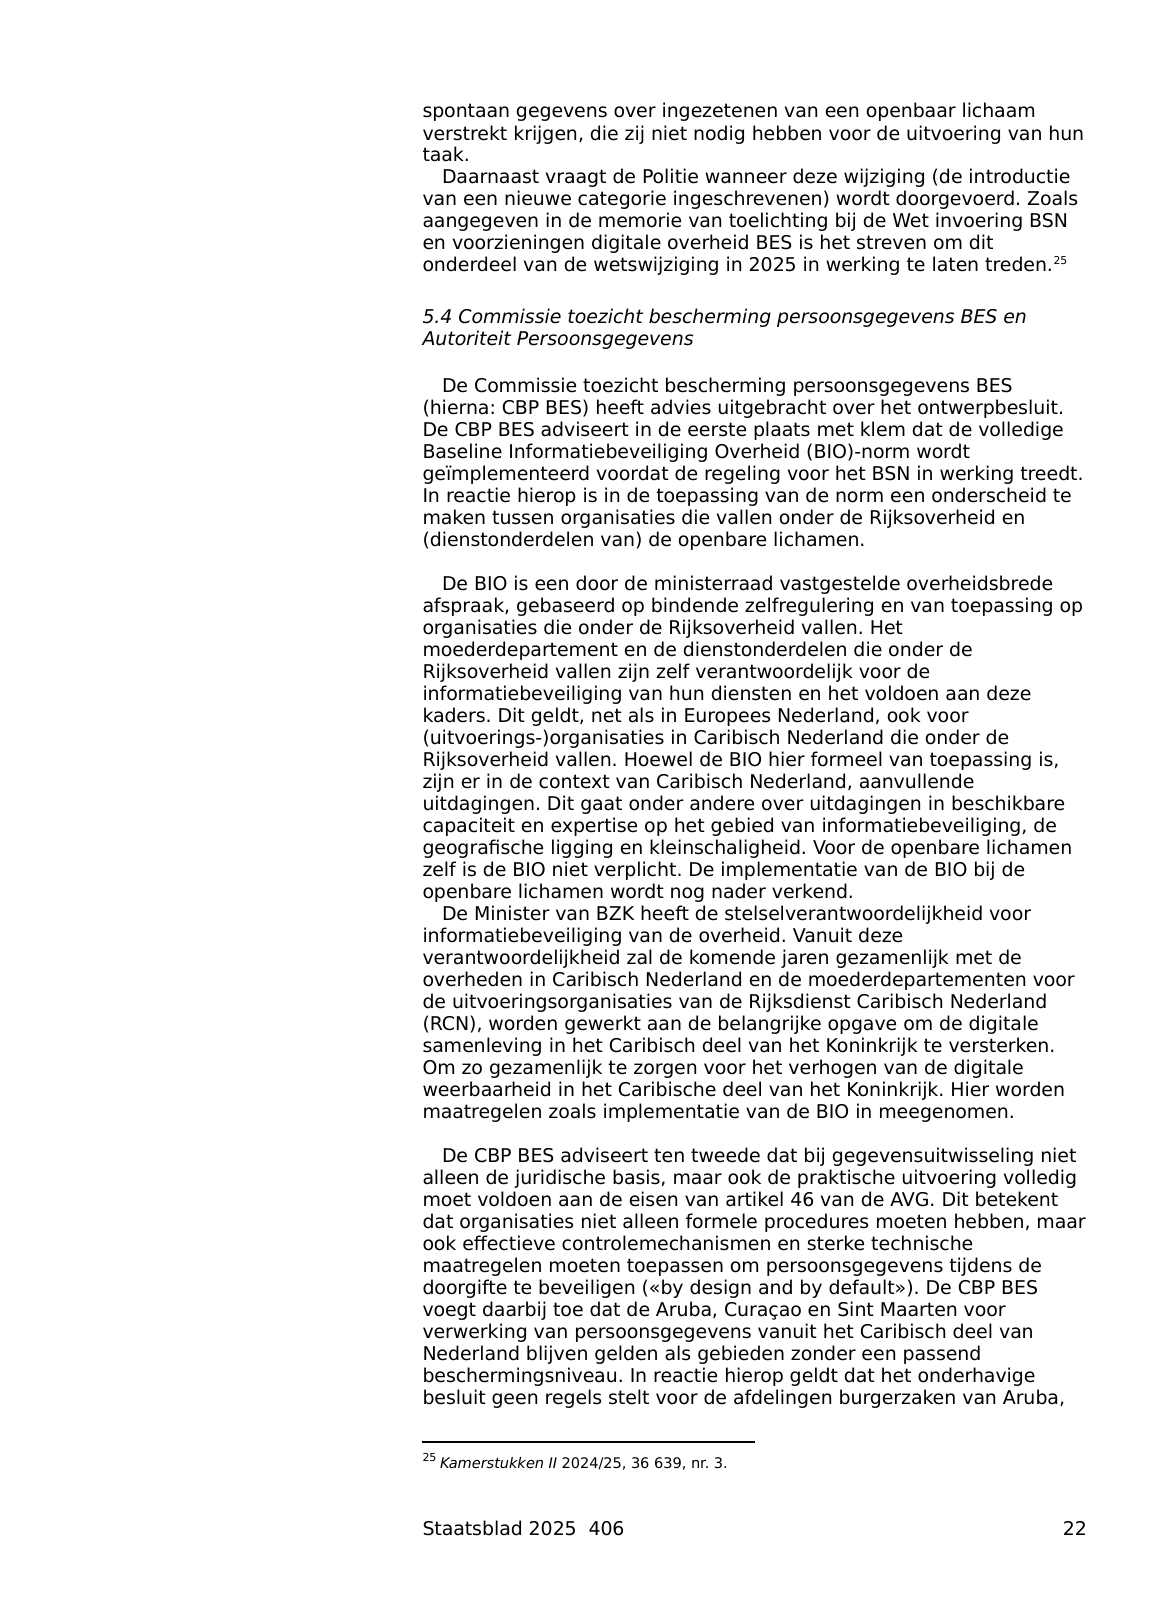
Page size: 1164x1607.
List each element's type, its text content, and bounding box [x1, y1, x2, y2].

text Kamerstukken II 2024/25, 36 639, nr. 3. [422, 1451, 1087, 1473]
text De BIO is een door de ministerraad vastgestelde overheidsbrede afspraak, gebaseerd op bindende zelfregulering en van toepassing op organisaties die onder de Rijksoverheid vallen. Het moederdepartement en de dienstonderdelen die onder de Rijksoverheid vallen zijn zelf verantwoordelijk voor de informatiebeveiliging van hun diensten en het voldoen aan deze kaders. Dit geldt, net als in Europees Nederland, ook voor (uitvoerings-)organisaties in Caribisch Nederland die onder de Rijksoverheid vallen. Hoewel de BIO hier formeel van toepassing is, zijn er in de context van Caribisch Nederland, aanvullende uitdagingen. Dit gaat onder andere over uitdagingen in beschikbare capaciteit en expertise op het gebied van informatiebeveiliging, de geografische ligging en kleinschaligheid. Voor de openbare lichamen zelf is de BIO niet verplicht. De implementatie van de BIO bij de openbare lichamen wordt nog nader verkend. [422, 573, 1087, 903]
text spontaan gegevens over ingezetenen van een openbaar lichaam verstrekt krijgen, die zij niet nodig hebben voor de uitvoering van hun taak. [422, 100, 1087, 166]
text De Commissie toezicht bescherming persoonsgegevens BES (hierna: CBP BES) heeft advies uitgebracht over het ontwerpbesluit. De CBP BES adviseert in de eerste plaats met klem dat de volledige Baseline Informatiebeveiliging Overheid (BIO)-norm wordt geïmplementeerd voordat de regeling voor het BSN in werking treedt. In reactie hierop is in de toepassing van de norm een onderscheid te maken tussen organisaties die vallen onder de Rijksoverheid en (dienstonderdelen van) de openbare lichamen. [422, 375, 1087, 551]
text Daarnaast vraagt de Politie wanneer deze wijziging (de introductie van een nieuwe categorie ingeschrevenen) wordt doorgevoerd. Zoals aangegeven in de memorie van toelichting bij de Wet invoering BSN en voorzieningen digitale overheid BES is het streven om dit onderdeel van de wetswijziging in 2025 in werking te laten treden. [422, 166, 1087, 276]
text De Minister van BZK heeft de stelselverantwoordelijkheid voor informatiebeveiliging van de overheid. Vanuit deze verantwoordelijkheid zal de komende jaren gezamenlijk met de overheden in Caribisch Nederland en de moederdepartementen voor de uitvoeringsorganisaties van de Rijksdienst Caribisch Nederland (RCN), worden gewerkt aan de belangrijke opgave om de digitale samenleving in het Caribisch deel van het Koninkrijk te versterken. Om zo gezamenlijk te zorgen voor het verhogen van de digitale weerbaarheid in het Caribische deel van het Koninkrijk. Hier worden maatregelen zoals implementatie van de BIO in meegenomen. [422, 903, 1087, 1123]
subtitle 5.4 Commissie toezicht bescherming persoonsgegevens BES en Autoriteit Persoonsgegevens [422, 306, 1087, 350]
text De CBP BES adviseert ten tweede dat bij gegevensuitwisseling niet alleen de juridische basis, maar ook de praktische uitvoering volledig moet voldoen aan de eisen van artikel 46 van de AVG. Dit betekent dat organisaties niet alleen formele procedures moeten hebben, maar ook effectieve controlemechanismen en sterke technische maatregelen moeten toepassen om persoonsgegevens tijdens de doorgifte te beveiligen («by design and by default»). De CBP BES voegt daarbij toe dat de Aruba, Curaçao en Sint Maarten voor verwerking van persoonsgegevens vanuit het Caribisch deel van Nederland blijven gelden als gebieden zonder een passend beschermingsniveau. In reactie hierop geldt dat het onderhavige besluit geen regels stelt voor de afdelingen burgerzaken van Aruba, [422, 1145, 1087, 1409]
